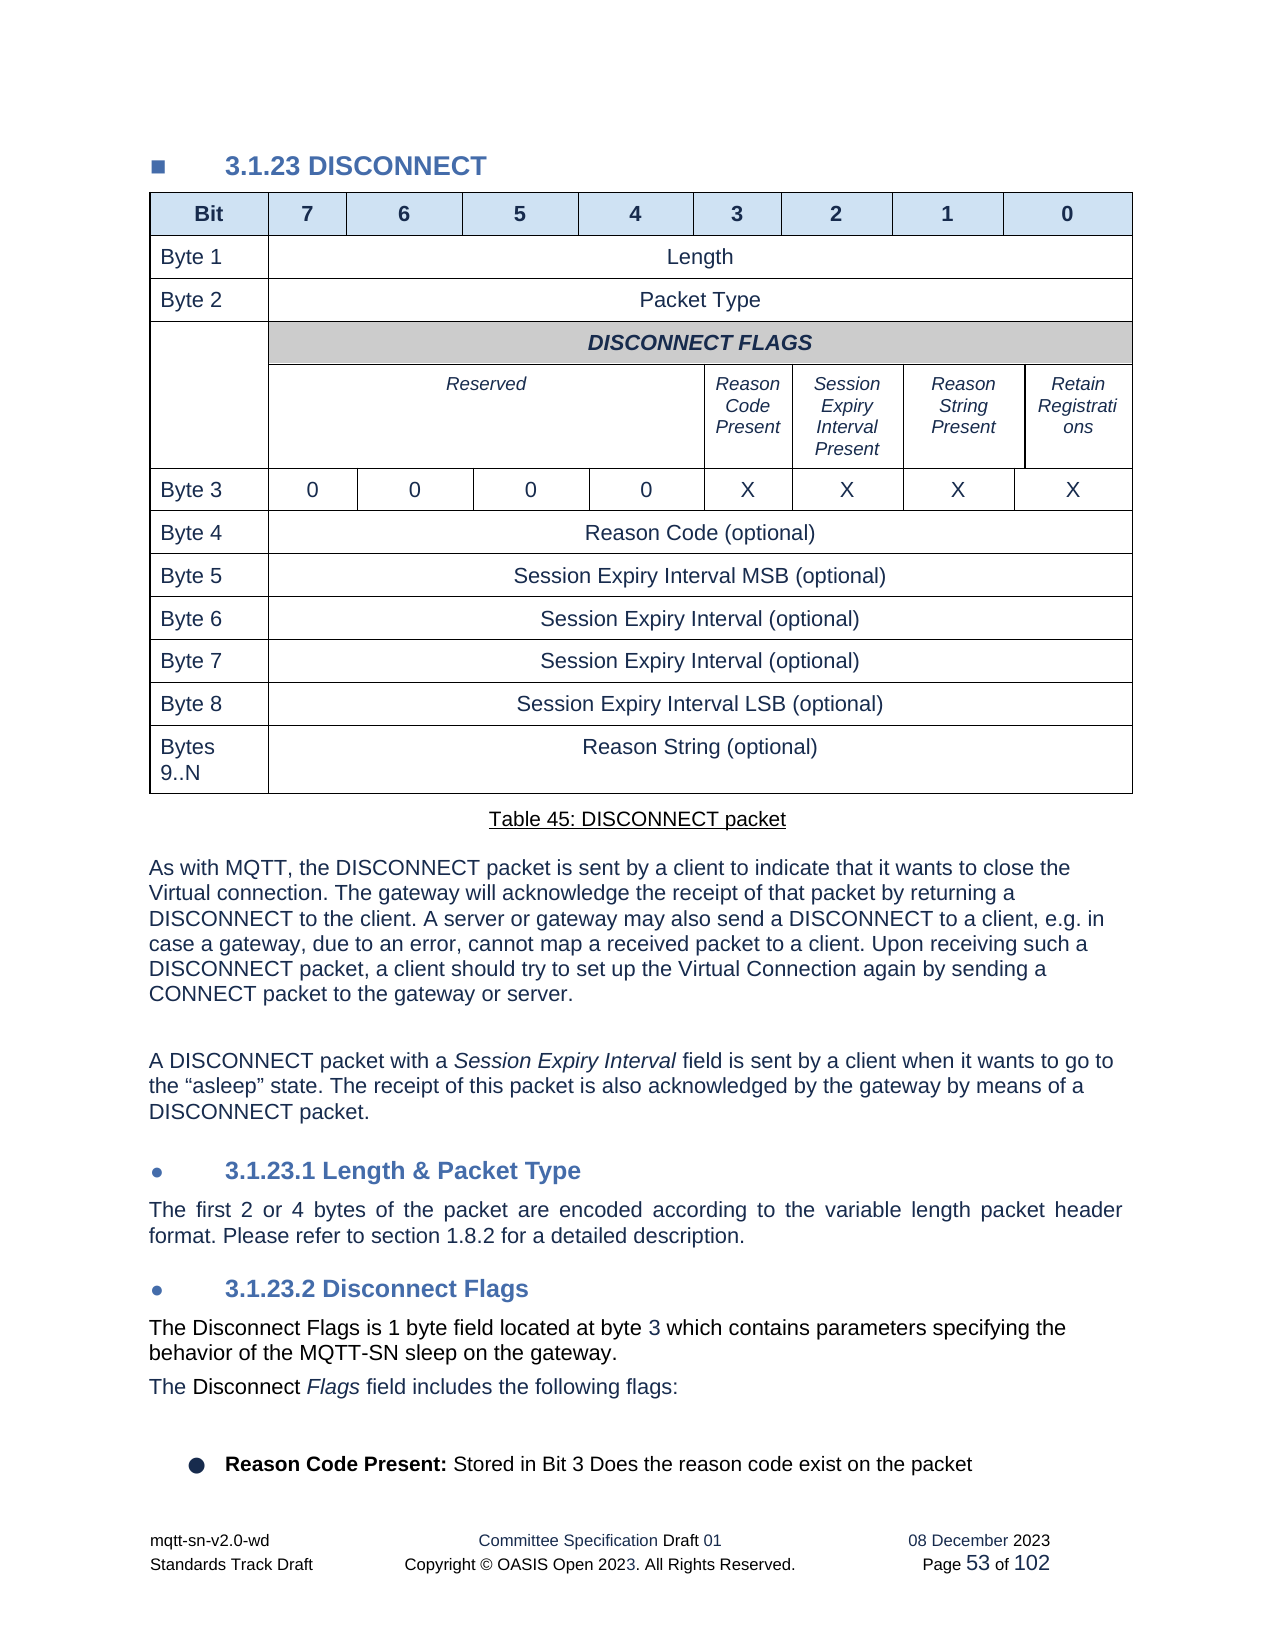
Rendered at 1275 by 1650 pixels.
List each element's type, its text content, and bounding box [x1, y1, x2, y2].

table_cell Reserved [269, 365, 704, 467]
text The Disconnect Flags is 1 byte field located at byte 3 which contains parameters specifying the behavior of the MQTT-SN sleep on the gateway. [148, 1315, 1124, 1365]
table_cell Byte 3 [151, 469, 268, 510]
table_cell 0 [590, 469, 704, 510]
table_cell DISCONNECT FLAGS [269, 322, 1132, 363]
table_header 6 [347, 193, 462, 235]
table_cell Reason Code (optional) [269, 511, 1132, 553]
subtitle 3.1.23 DISCONNECT [150, 150, 1124, 181]
table_cell Length [269, 236, 1132, 278]
table_header 5 [463, 193, 578, 235]
table_header 3 [694, 193, 781, 235]
table_cell Bytes 9..N [151, 726, 268, 793]
table_cell Byte 4 [151, 511, 268, 553]
table_cell Reason String (optional) [269, 726, 1132, 793]
text The first 2 or 4 bytes of the packet are encoded according to the variable length packet header format. Please refer to section 1.8.2 for a detailed description. [148, 1197, 1124, 1248]
table_header 7 [269, 193, 346, 235]
text Table 45: DISCONNECT packet [150, 807, 1125, 831]
table_cell X [793, 469, 903, 510]
table_cell X [705, 469, 792, 510]
table_cell Byte 1 [151, 236, 268, 278]
table_header 0 [1004, 193, 1132, 235]
text The Disconnect Flags field includes the following flags: [148, 1374, 1124, 1399]
table_cell X [1015, 469, 1132, 510]
table_cell Session Expiry Interval MSB (optional) [269, 554, 1132, 596]
table_cell Reason Code Present [705, 365, 792, 467]
table_cell X [904, 469, 1014, 510]
table_header 4 [579, 193, 693, 235]
table_cell Session Expiry Interval (optional) [269, 597, 1132, 639]
table_cell 0 [474, 469, 589, 510]
table_cell Byte 8 [151, 683, 268, 725]
list Reason Code Present: Stored in Bit 3 Does the reason code exist on the packet [187, 1441, 1124, 1483]
table_cell Retain Registrations [1026, 365, 1132, 467]
table_cell Byte 5 [151, 554, 268, 596]
subtitle 3.1.23.1 Length & Packet Type [150, 1156, 1124, 1184]
table_cell 0 [358, 469, 473, 510]
table_cell Packet Type [269, 279, 1132, 321]
subtitle 3.1.23.2 Disconnect Flags [150, 1274, 1124, 1302]
table_cell Session Expiry Interval (optional) [269, 640, 1132, 682]
table_cell Byte 2 [151, 279, 268, 321]
table_cell Session Expiry Interval LSB (optional) [269, 683, 1132, 725]
table_cell Reason String Present [904, 365, 1024, 467]
table_cell 0 [269, 469, 357, 510]
table_cell Byte 7 [151, 640, 268, 682]
table_cell Byte 6 [151, 597, 268, 639]
table_cell Session Expiry Interval Present [793, 365, 903, 467]
text As with MQTT, the DISCONNECT packet is sent by a client to indicate that it wants to close the Virtual connection. The gateway will acknowledge the receipt of that packet by returning a DISCONNECT to the client. A server or gateway may also send a DISCONNECT to a client, e.g. in case a gateway, due to an error, cannot map a received packet to a client. Upon receiving such a DISCONNECT packet, a client should try to set up the Virtual Connection again by sending a CONNECT packet to the gateway or server. [148, 855, 1124, 1006]
table_cell [151, 322, 268, 467]
table_header Bit [151, 193, 268, 235]
table_header 2 [782, 193, 892, 235]
table_header 1 [893, 193, 1003, 235]
text A DISCONNECT packet with a Session Expiry Interval field is sent by a client when it wants to go to the “asleep” state. The receipt of this packet is also acknowledged by the gateway by means of a DISCONNECT packet. [148, 1048, 1124, 1124]
